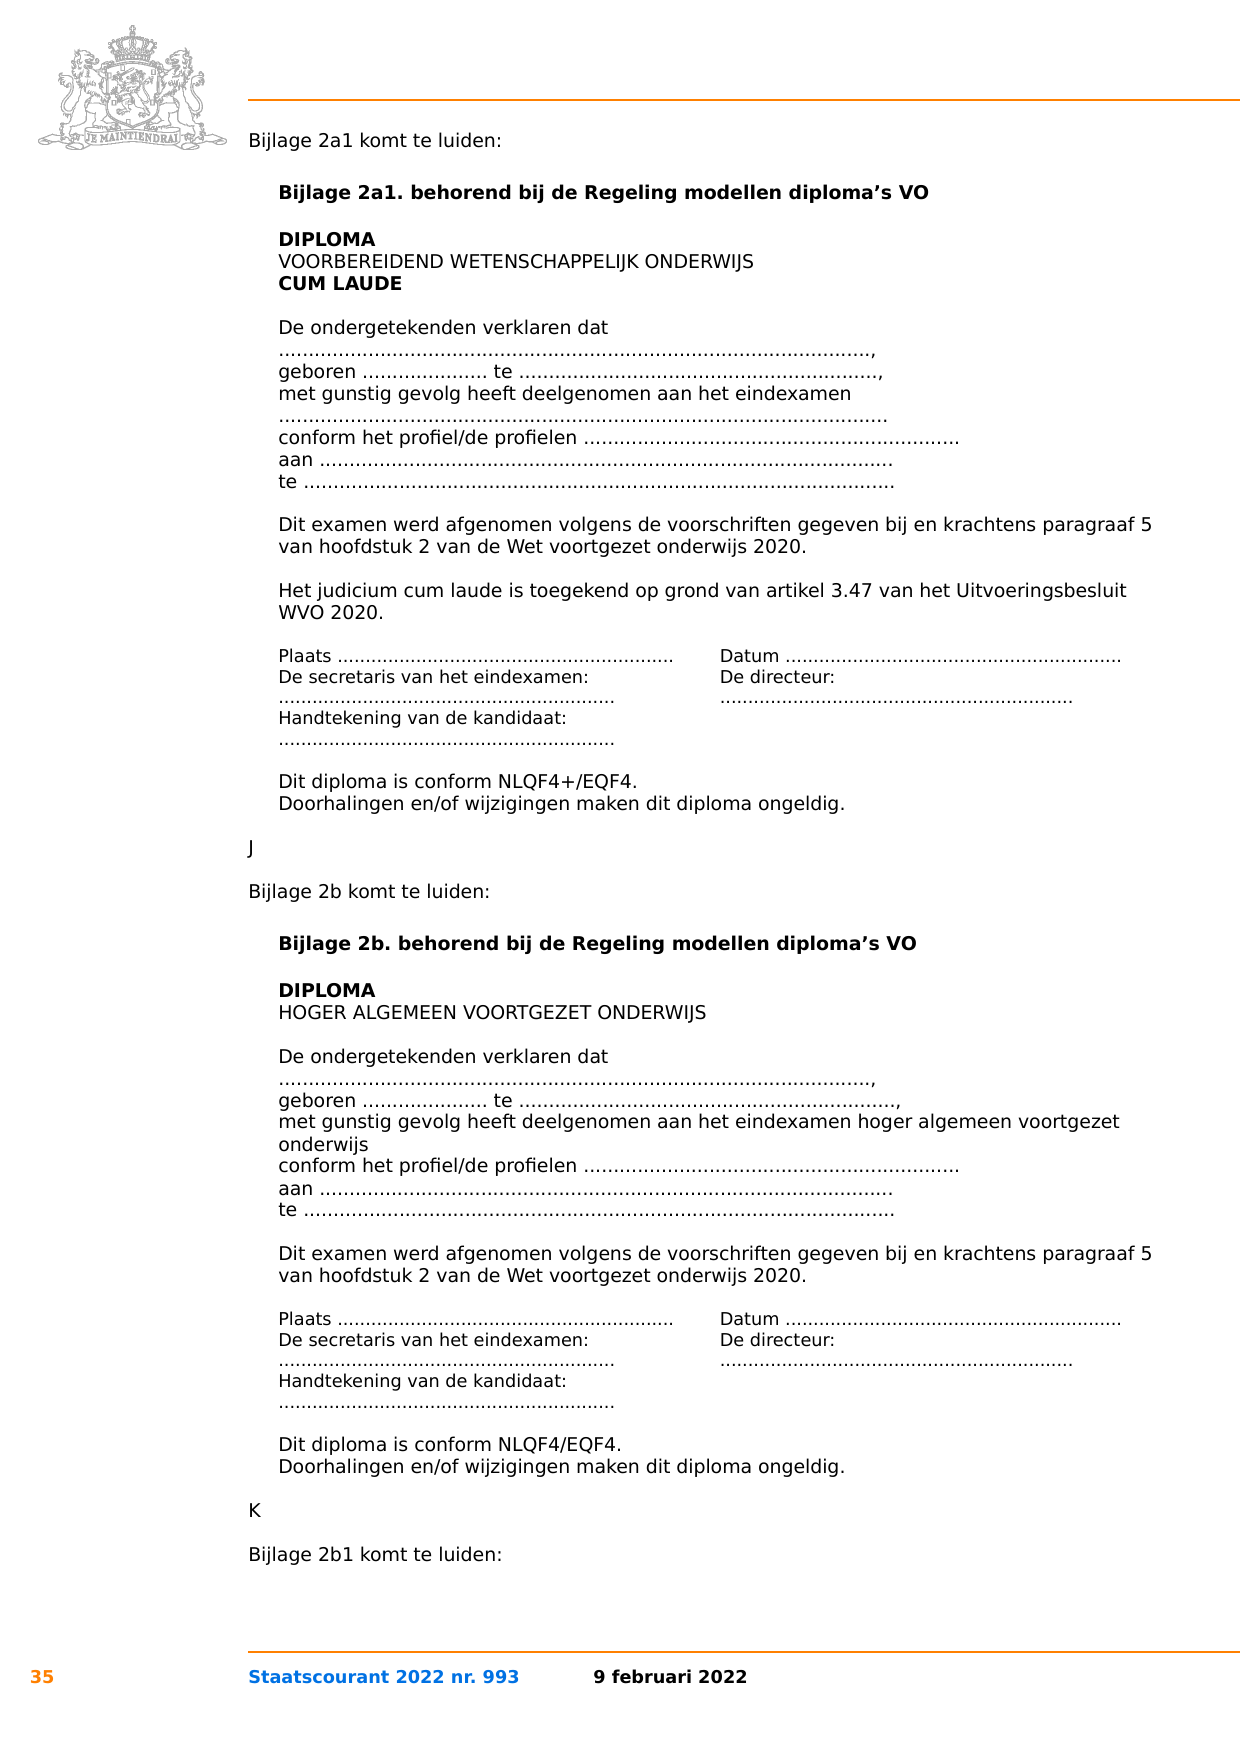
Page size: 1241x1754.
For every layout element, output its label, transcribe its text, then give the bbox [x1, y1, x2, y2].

text J [248, 837, 1163, 859]
text Dit diploma is conform NLQF4/EQF4. [278, 1434, 1163, 1456]
text HOGER ALGEMEEN VOORTGEZET ONDERWIJS [278, 1002, 1163, 1024]
table_header Plaats ............................................................ [278, 646, 713, 667]
text Bijlage 2b komt te luiden: [248, 881, 1163, 903]
text CUM LAUDE [278, 273, 1163, 295]
text Dit examen werd afgenomen volgens de voorschriften gegeven bij en krachtens paragraaf 5 van hoofdstuk 2 van de Wet voortgezet onderwijs 2020. [278, 1243, 1163, 1287]
table_cell De secretaris van het eindexamen: ............................................................ [278, 667, 713, 708]
text aan ................................................................................................ [278, 448, 1163, 471]
text conform het profiel/de profielen ............................................................... [278, 427, 1163, 448]
text Doorhalingen en/of wijzigingen maken dit diploma ongeldig. [278, 793, 1163, 815]
text ...................................................................................................... [278, 404, 1163, 427]
text Bijlage 2a1 komt te luiden: [248, 130, 1163, 152]
table_cell [714, 708, 1163, 749]
subtitle Bijlage 2b. behorend bij de Regeling modellen diploma’s VO [278, 933, 1163, 955]
text ..................................................................................................., [278, 1067, 1163, 1089]
table_cell De directeur: ............................................................... [714, 1330, 1163, 1371]
text ..................................................................................................., [278, 339, 1163, 361]
table_cell De secretaris van het eindexamen: ............................................................ [278, 1330, 713, 1371]
text De ondergetekenden verklaren dat [278, 317, 1163, 339]
text DIPLOMA [278, 229, 1163, 251]
text Bijlage 2b1 komt te luiden: [248, 1544, 1163, 1566]
text Het judicium cum laude is toegekend op grond van artikel 3.47 van het Uitvoeringsbesluit WVO 2020. [278, 580, 1163, 624]
text met gunstig gevolg heeft deelgenomen aan het eindexamen [278, 383, 1163, 404]
table_header Datum ............................................................ [714, 646, 1163, 667]
text De ondergetekenden verklaren dat [278, 1046, 1163, 1067]
text te ................................................................................................... [278, 1199, 1163, 1221]
text DIPLOMA [278, 980, 1163, 1002]
text K [248, 1500, 1163, 1522]
table_cell Handtekening van de kandidaat: ............................................................ [278, 708, 713, 749]
text VOORBEREIDEND WETENSCHAPPELIJK ONDERWIJS [278, 251, 1163, 273]
text conform het profiel/de profielen ............................................................... [278, 1155, 1163, 1177]
table_header Datum ............................................................ [714, 1309, 1163, 1330]
text te ................................................................................................... [278, 471, 1163, 492]
text geboren ..................... te ..............................................................., [278, 1089, 1163, 1111]
text aan ................................................................................................ [278, 1177, 1163, 1199]
text geboren ..................... te ............................................................, [278, 361, 1163, 383]
subtitle Bijlage 2a1. behorend bij de Regeling modellen diploma’s VO [278, 182, 1163, 204]
text Doorhalingen en/of wijzigingen maken dit diploma ongeldig. [278, 1456, 1163, 1478]
text Dit diploma is conform NLQF4+/EQF4. [278, 771, 1163, 793]
text met gunstig gevolg heeft deelgenomen aan het eindexamen hoger algemeen voortgezet onderwijs [278, 1111, 1163, 1155]
table_cell De directeur: ............................................................... [714, 667, 1163, 708]
picture [38, 25, 227, 150]
table_cell [714, 1371, 1163, 1412]
text Dit examen werd afgenomen volgens de voorschriften gegeven bij en krachtens paragraaf 5 van hoofdstuk 2 van de Wet voortgezet onderwijs 2020. [278, 514, 1163, 558]
table_header Plaats ............................................................ [278, 1309, 713, 1330]
table_cell Handtekening van de kandidaat: ............................................................ [278, 1371, 713, 1412]
